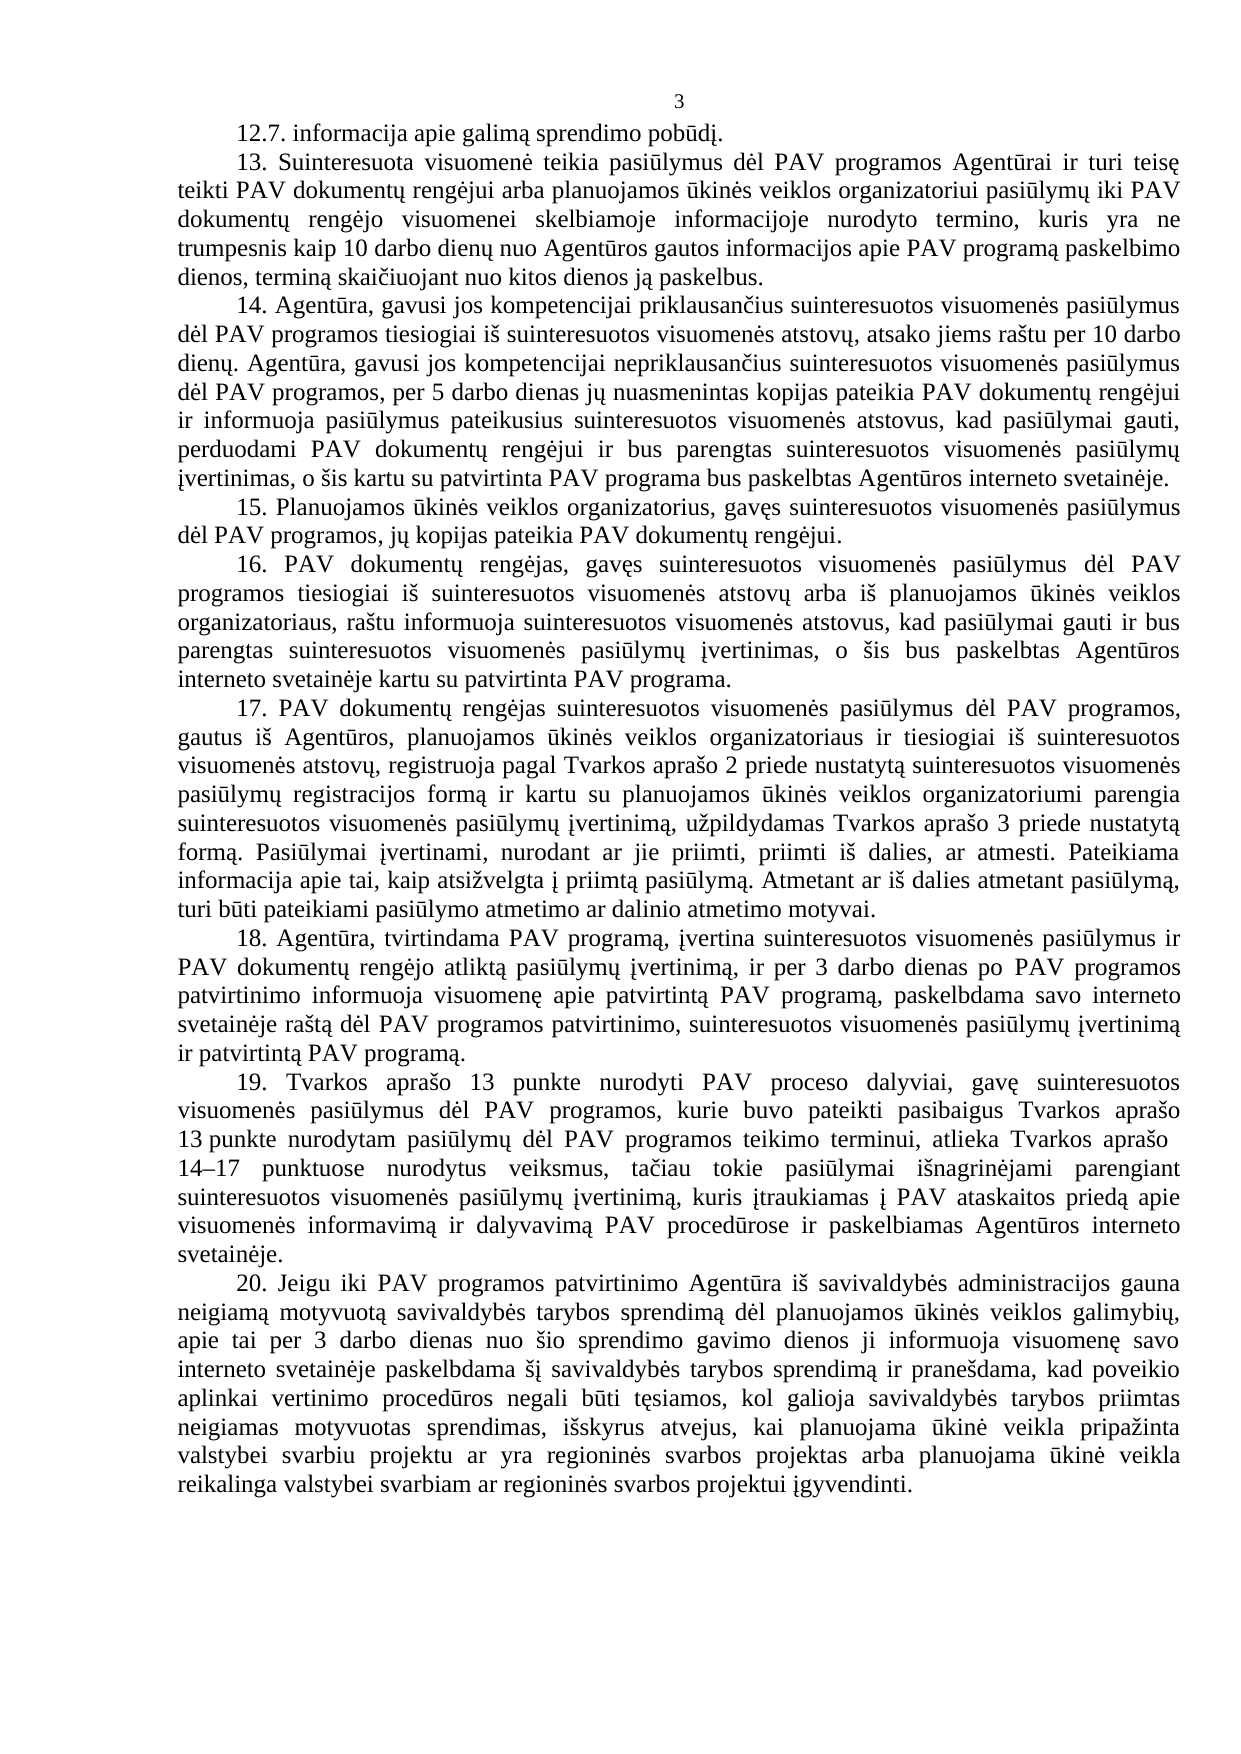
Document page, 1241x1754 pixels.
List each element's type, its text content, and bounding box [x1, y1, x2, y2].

text 15. Planuojamos ūkinės veiklos organizatorius, gavęs suinteresuotos visuomenės pasiūlymus dėl PAV programos, jų kopijas pateikia PAV dokumentų rengėjui. [177, 492, 1181, 549]
text 12.7. informacija apie galimą sprendimo pobūdį. [177, 118, 1181, 147]
text 16. PAV dokumentų rengėjas, gavęs suinteresuotos visuomenės pasiūlymus dėl PAV programos tiesiogiai iš suinteresuotos visuomenės atstovų arba iš planuojamos ūkinės veiklos organizatoriaus, raštu informuoja suinteresuotos visuomenės atstovus, kad pasiūlymai gauti ir bus parengtas suinteresuotos visuomenės pasiūlymų įvertinimas, o šis bus paskelbtas Agentūros interneto svetainėje kartu su patvirtinta PAV programa. [177, 549, 1181, 693]
text 18. Agentūra, tvirtindama PAV programą, įvertina suinteresuotos visuomenės pasiūlymus ir PAV dokumentų rengėjo atliktą pasiūlymų įvertinimą, ir per 3 darbo dienas po PAV programos patvirtinimo informuoja visuomenę apie patvirtintą PAV programą, paskelbdama savo interneto svetainėje raštą dėl PAV programos patvirtinimo, suinteresuotos visuomenės pasiūlymų įvertinimą ir patvirtintą PAV programą. [177, 923, 1181, 1067]
text 20. Jeigu iki PAV programos patvirtinimo Agentūra iš savivaldybės administracijos gauna neigiamą motyvuotą savivaldybės tarybos sprendimą dėl planuojamos ūkinės veiklos galimybių, apie tai per 3 darbo dienas nuo šio sprendimo gavimo dienos ji informuoja visuomenę savo interneto svetainėje paskelbdama šį savivaldybės tarybos sprendimą ir pranešdama, kad poveikio aplinkai vertinimo procedūros negali būti tęsiamos, kol galioja savivaldybės tarybos priimtas neigiamas motyvuotas sprendimas, išskyrus atvejus, kai planuojama ūkinė veikla pripažinta valstybei svarbiu projektu ar yra regioninės svarbos projektas arba planuojama ūkinė veikla reikalinga valstybei svarbiam ar regioninės svarbos projektui įgyvendinti. [177, 1268, 1181, 1498]
text 13. Suinteresuota visuomenė teikia pasiūlymus dėl PAV programos Agentūrai ir turi teisę teikti PAV dokumentų rengėjui arba planuojamos ūkinės veiklos organizatoriui pasiūlymų iki PAV dokumentų rengėjo visuomenei skelbiamoje informacijoje nurodyto termino, kuris yra ne trumpesnis kaip 10 darbo dienų nuo Agentūros gautos informacijos apie PAV programą paskelbimo dienos, terminą skaičiuojant nuo kitos dienos ją paskelbus. [177, 147, 1181, 291]
text 19. Tvarkos aprašo 13 punkte nurodyti PAV proceso dalyviai, gavę suinteresuotos visuomenės pasiūlymus dėl PAV programos, kurie buvo pateikti pasibaigus Tvarkos aprašo 13 punkte nurodytam pasiūlymų dėl PAV programos teikimo terminui, atlieka Tvarkos aprašo 14–17 punktuose nurodytus veiksmus, tačiau tokie pasiūlymai išnagrinėjami parengiant suinteresuotos visuomenės pasiūlymų įvertinimą, kuris įtraukiamas į PAV ataskaitos priedą apie visuomenės informavimą ir dalyvavimą PAV procedūrose ir paskelbiamas Agentūros interneto svetainėje. [177, 1067, 1181, 1268]
text 14. Agentūra, gavusi jos kompetencijai priklausančius suinteresuotos visuomenės pasiūlymus dėl PAV programos tiesiogiai iš suinteresuotos visuomenės atstovų, atsako jiems raštu per 10 darbo dienų. Agentūra, gavusi jos kompetencijai nepriklausančius suinteresuotos visuomenės pasiūlymus dėl PAV programos, per 5 darbo dienas jų nuasmenintas kopijas pateikia PAV dokumentų rengėjui ir informuoja pasiūlymus pateikusius suinteresuotos visuomenės atstovus, kad pasiūlymai gauti, perduodami PAV dokumentų rengėjui ir bus parengtas suinteresuotos visuomenės pasiūlymų įvertinimas, o šis kartu su patvirtinta PAV programa bus paskelbtas Agentūros interneto svetainėje. [177, 291, 1181, 492]
text 17. PAV dokumentų rengėjas suinteresuotos visuomenės pasiūlymus dėl PAV programos, gautus iš Agentūros, planuojamos ūkinės veiklos organizatoriaus ir tiesiogiai iš suinteresuotos visuomenės atstovų, registruoja pagal Tvarkos aprašo 2 priede nustatytą suinteresuotos visuomenės pasiūlymų registracijos formą ir kartu su planuojamos ūkinės veiklos organizatoriumi parengia suinteresuotos visuomenės pasiūlymų įvertinimą, užpildydamas Tvarkos aprašo 3 priede nustatytą formą. Pasiūlymai įvertinami, nurodant ar jie priimti, priimti iš dalies, ar atmesti. Pateikiama informacija apie tai, kaip atsižvelgta į priimtą pasiūlymą. Atmetant ar iš dalies atmetant pasiūlymą, turi būti pateikiami pasiūlymo atmetimo ar dalinio atmetimo motyvai. [177, 693, 1181, 923]
